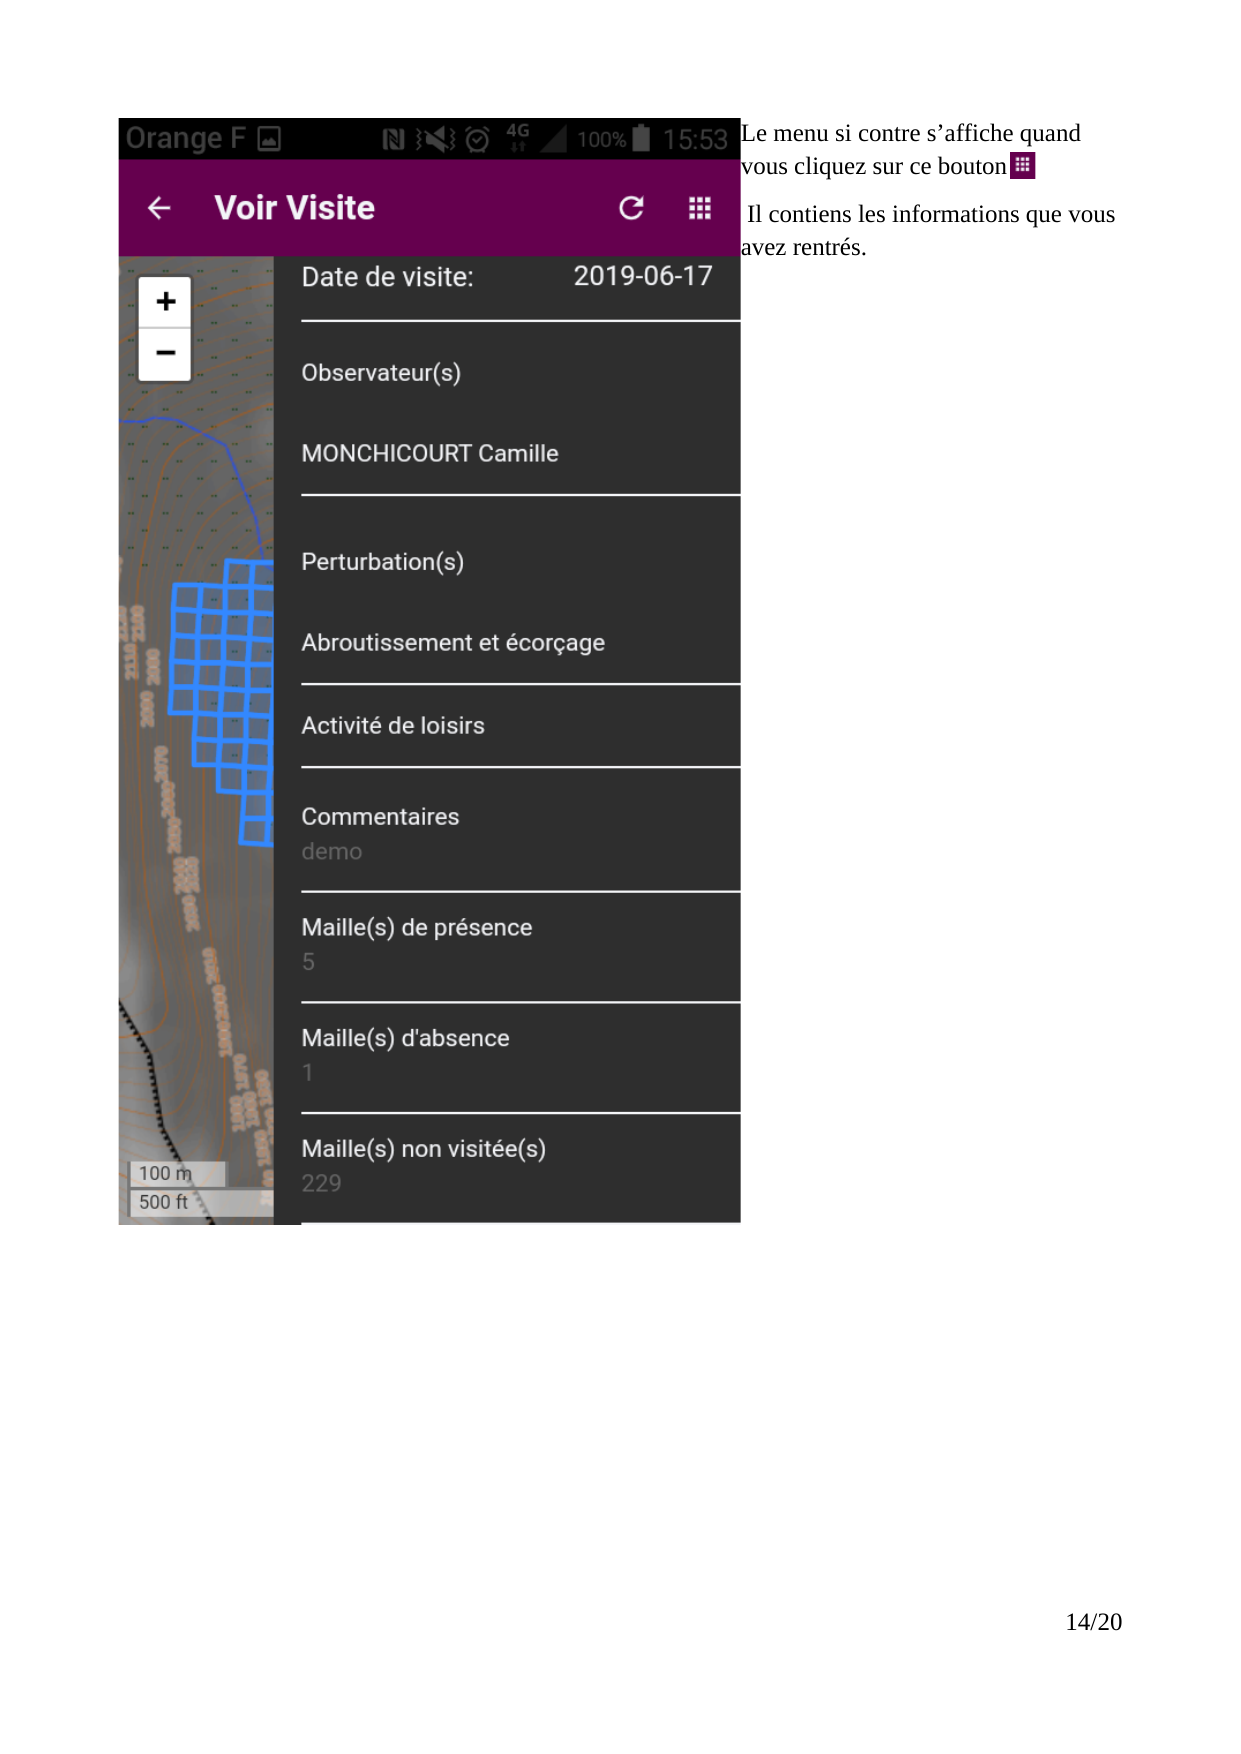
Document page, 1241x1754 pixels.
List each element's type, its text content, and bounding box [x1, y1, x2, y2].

text Le menu si contre s’affiche quand vous cliquez sur ce bouton [741, 118, 1122, 180]
text Il contiens les informations que vous avez rentrés. [741, 199, 1122, 261]
picture [118, 118, 741, 1225]
picture [1010, 152, 1036, 179]
